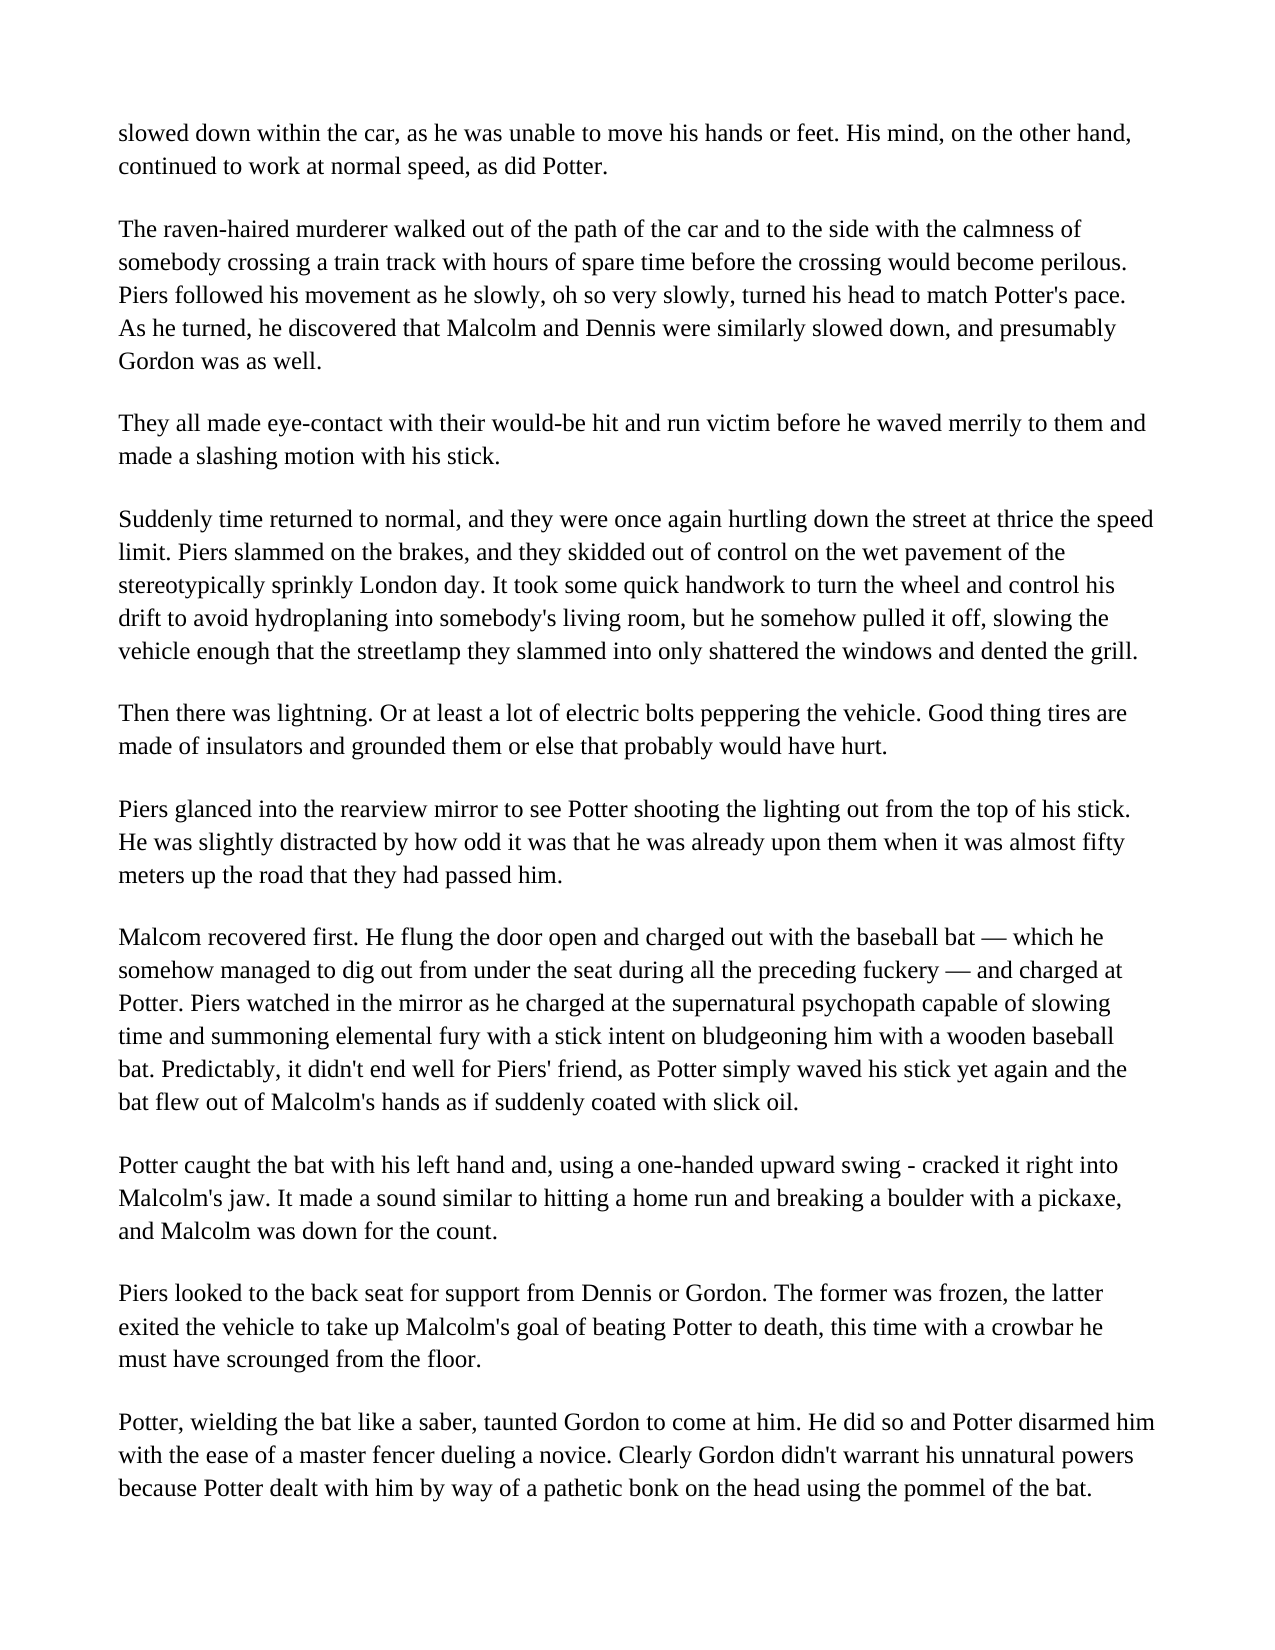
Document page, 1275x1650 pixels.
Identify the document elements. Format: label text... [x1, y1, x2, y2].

text The raven-haired murderer walked out of the path of the car and to the side with the calmness of somebody crossing a train track with hours of spare time before the crossing would become perilous. Piers followed his movement as he slowly, oh so very slowly, turned his head to match Potter's pace. As he turned, he discovered that Malcolm and Dennis were similarly slowed down, and presumably Gordon was as well. [118, 214, 1157, 374]
text slowed down within the car, as he was unable to move his hands or feet. His mind, on the other hand, continued to work at normal speed, as did Potter. [118, 118, 1157, 180]
text Potter, wielding the bat like a saber, taunted Gordon to come at him. He did so and Potter disarmed him with the ease of a master fencer dueling a novice. Clearly Gordon didn't warrant his unnatural powers because Potter dealt with him by way of a pathetic bonk on the head using the pommel of the bat. [118, 1407, 1157, 1502]
text They all made eye-contact with their would-be hit and run victim before he waved merrily to them and made a slashing motion with his stick. [118, 408, 1157, 470]
text Piers glanced into the rearview mirror to see Potter shooting the lighting out from the top of his stick. He was slightly distracted by how odd it was that he was already upon them when it was almost fifty meters up the road that they had passed him. [118, 794, 1157, 889]
text Then there was lightning. Or at least a lot of electric bolts peppering the vehicle. Good thing tires are made of insulators and grounded them or else that probably would have hurt. [118, 698, 1157, 760]
text Potter caught the bat with his left hand and, using a one-handed upward swing - cracked it right into Malcolm's jaw. It made a sound similar to hitting a home run and breaking a boulder with a pickaxe, and Malcolm was down for the count. [118, 1150, 1157, 1245]
text Piers looked to the back seat for support from Dennis or Gordon. The former was frozen, the latter exited the vehicle to take up Malcolm's goal of beating Potter to death, this time with a crowbar he must have scrounged from the floor. [118, 1278, 1157, 1373]
text Malcom recovered first. He flung the door open and charged out with the baseball bat — which he somehow managed to dig out from under the seat during all the preceding fuckery — and charged at Potter. Piers watched in the mirror as he charged at the supernatural psychopath capable of slowing time and summoning elemental fury with a stick intent on bludgeoning him with a wooden baseball bat. Predictably, it didn't end well for Piers' friend, as Potter simply waved his stick yet again and the bat flew out of Malcolm's hands as if suddenly coated with slick oil. [118, 922, 1157, 1116]
text Suddenly time returned to normal, and they were once again hurtling down the street at thrice the speed limit. Piers slammed on the brakes, and they skidded out of control on the wet pavement of the stereotypically sprinkly London day. It took some quick handwork to turn the wheel and control his drift to avoid hydroplaning into somebody's living room, but he somehow pulled it off, slowing the vehicle enough that the streetlamp they slammed into only shattered the windows and dented the grill. [118, 504, 1157, 664]
